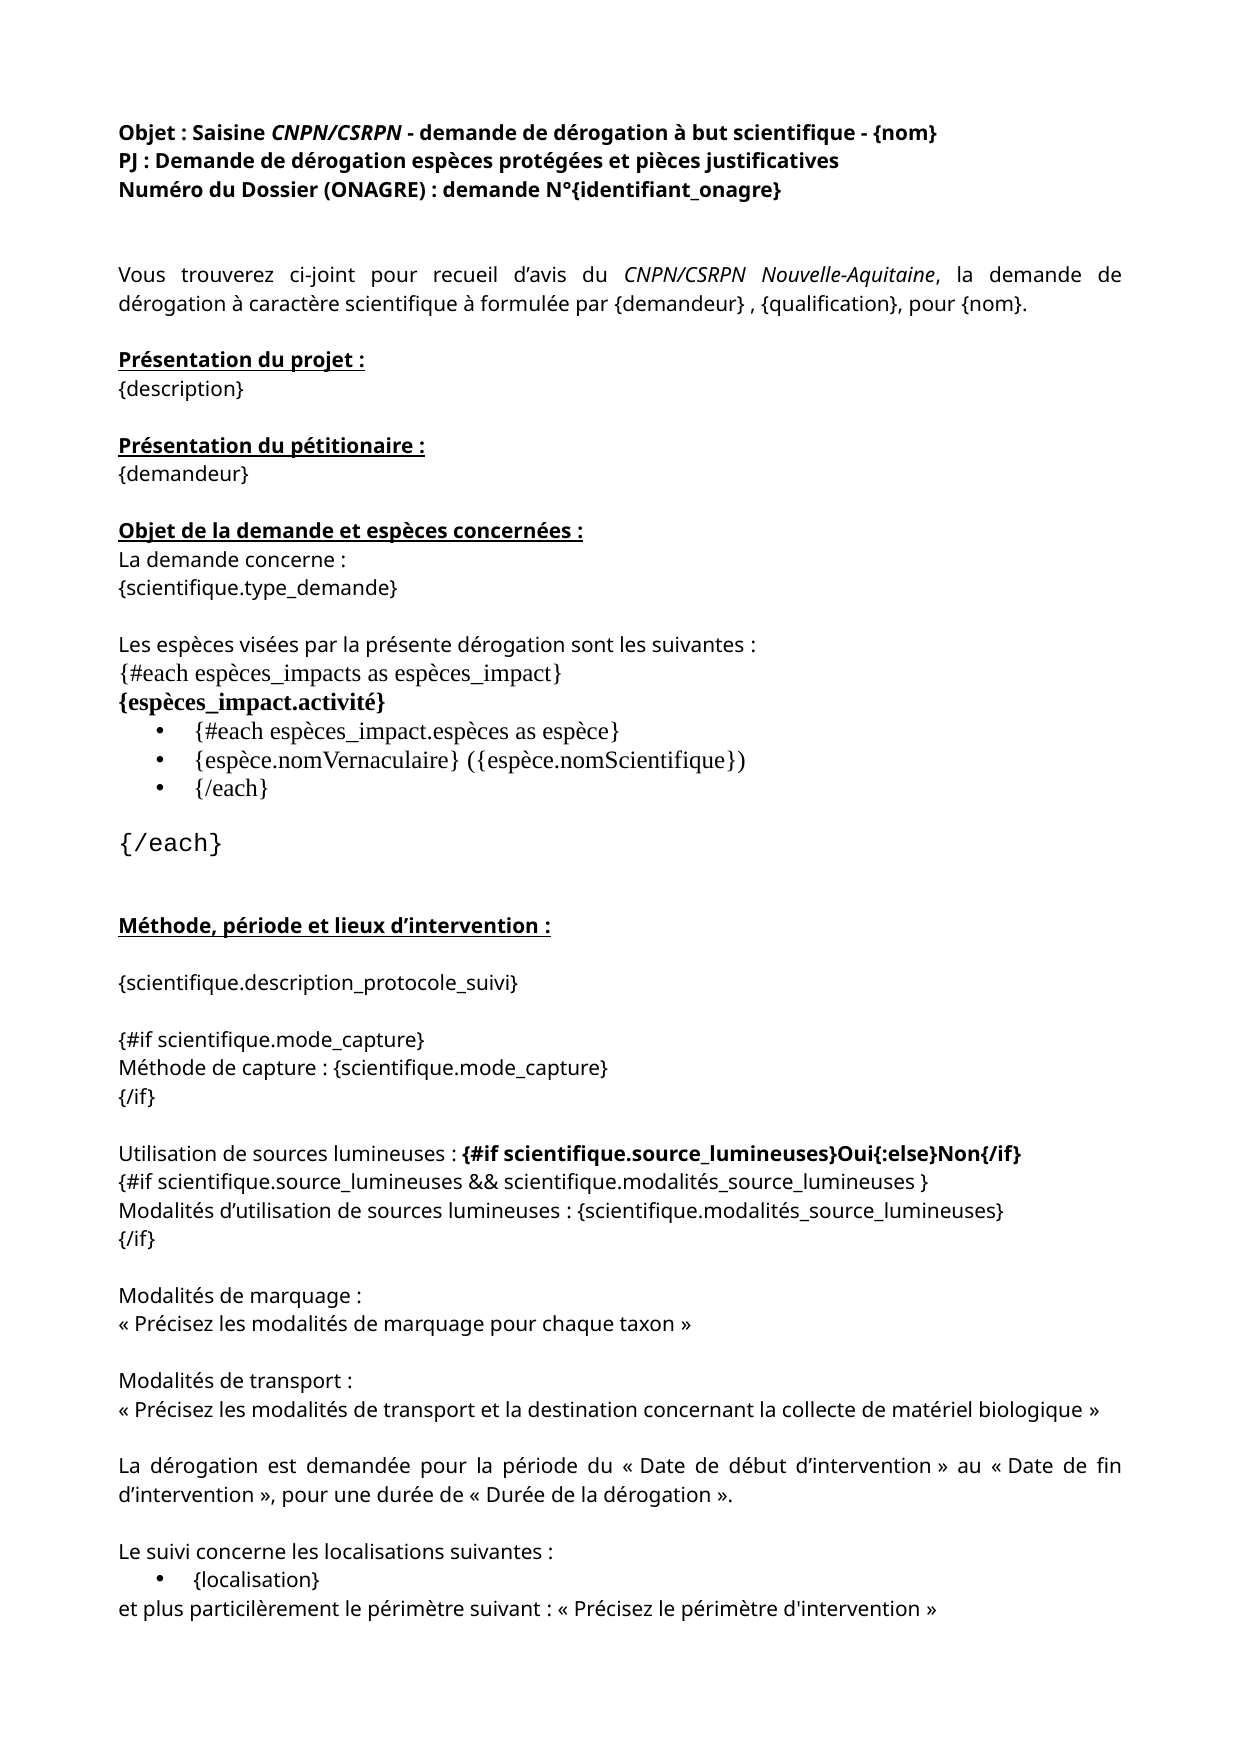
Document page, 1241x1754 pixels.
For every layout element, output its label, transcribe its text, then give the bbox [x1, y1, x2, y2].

text Méthode, période et lieux d’intervention : [118, 911, 1122, 940]
text {description} [118, 374, 1122, 402]
text {scientifique.description_protocole_suivi} [118, 968, 1122, 997]
list {#each espèces_impact.espèces as espèce} [156, 716, 1122, 745]
text La dérogation est demandée pour la période du « Date de début d’intervention » au « Date de fin d’intervention », pour une durée de « Durée de la dérogation ». [118, 1452, 1122, 1508]
text « Précisez les modalités de marquage pour chaque taxon » [118, 1309, 1122, 1338]
list {/each} [156, 773, 1122, 802]
text {/if} [118, 1224, 1122, 1253]
text Modalités de transport : [118, 1366, 1122, 1395]
text Modalités de marquage : [118, 1281, 1122, 1309]
text Présentation du pétitionaire : [118, 431, 1122, 459]
text Présentation du projet : [118, 346, 1122, 374]
text {espèces_impact.activité} [118, 687, 1122, 716]
text {demandeur} [118, 459, 1122, 488]
text Numéro du Dossier (ONAGRE) : demande N°{identifiant_onagre} [118, 175, 1122, 203]
text Méthode de capture : {scientifique.mode_capture} [118, 1053, 1122, 1082]
text PJ : Demande de dérogation espèces protégées et pièces justificatives [118, 147, 1122, 175]
text Les espèces visées par la présente dérogation sont les suivantes : [118, 630, 1122, 658]
text {#if scientifique.mode_capture} [118, 1025, 1122, 1053]
text {#each espèces_impacts as espèces_impact} [118, 658, 1122, 687]
text Vous trouverez ci-joint pour recueil d’avis du CNPN/CSRPN Nouvelle-Aquitaine, la demande de dérogation à caractère scientifique à formulée par {demandeur} , {qualification}, pour {nom}. [118, 260, 1122, 317]
text Modalités d’utilisation de sources lumineuses : {scientifique.modalités_source_lumineuses} [118, 1196, 1122, 1224]
text La demande concerne : [118, 545, 1122, 573]
text {#if scientifique.source_lumineuses && scientifique.modalités_source_lumineuses } [118, 1167, 1122, 1196]
text Utilisation de sources lumineuses : {#if scientifique.source_lumineuses}Oui{:else}Non{/if} [118, 1139, 1122, 1167]
text {scientifique.type_demande} [118, 573, 1122, 602]
list {espèce.nomVernaculaire} ({espèce.nomScientifique}) [156, 745, 1122, 773]
text {/each} [118, 831, 1122, 859]
text et plus particilèrement le périmètre suivant : « Précisez le périmètre d'intervention » [118, 1594, 1122, 1622]
text Le suivi concerne les localisations suivantes : [118, 1537, 1122, 1565]
list {localisation} [156, 1565, 1122, 1594]
text Objet de la demande et espèces concernées : [118, 516, 1122, 545]
text {/if} [118, 1082, 1122, 1110]
text Objet : Saisine CNPN/CSRPN - demande de dérogation à but scientifique - {nom} [118, 118, 1122, 147]
text « Précisez les modalités de transport et la destination concernant la collecte de matériel biologique » [118, 1395, 1122, 1423]
